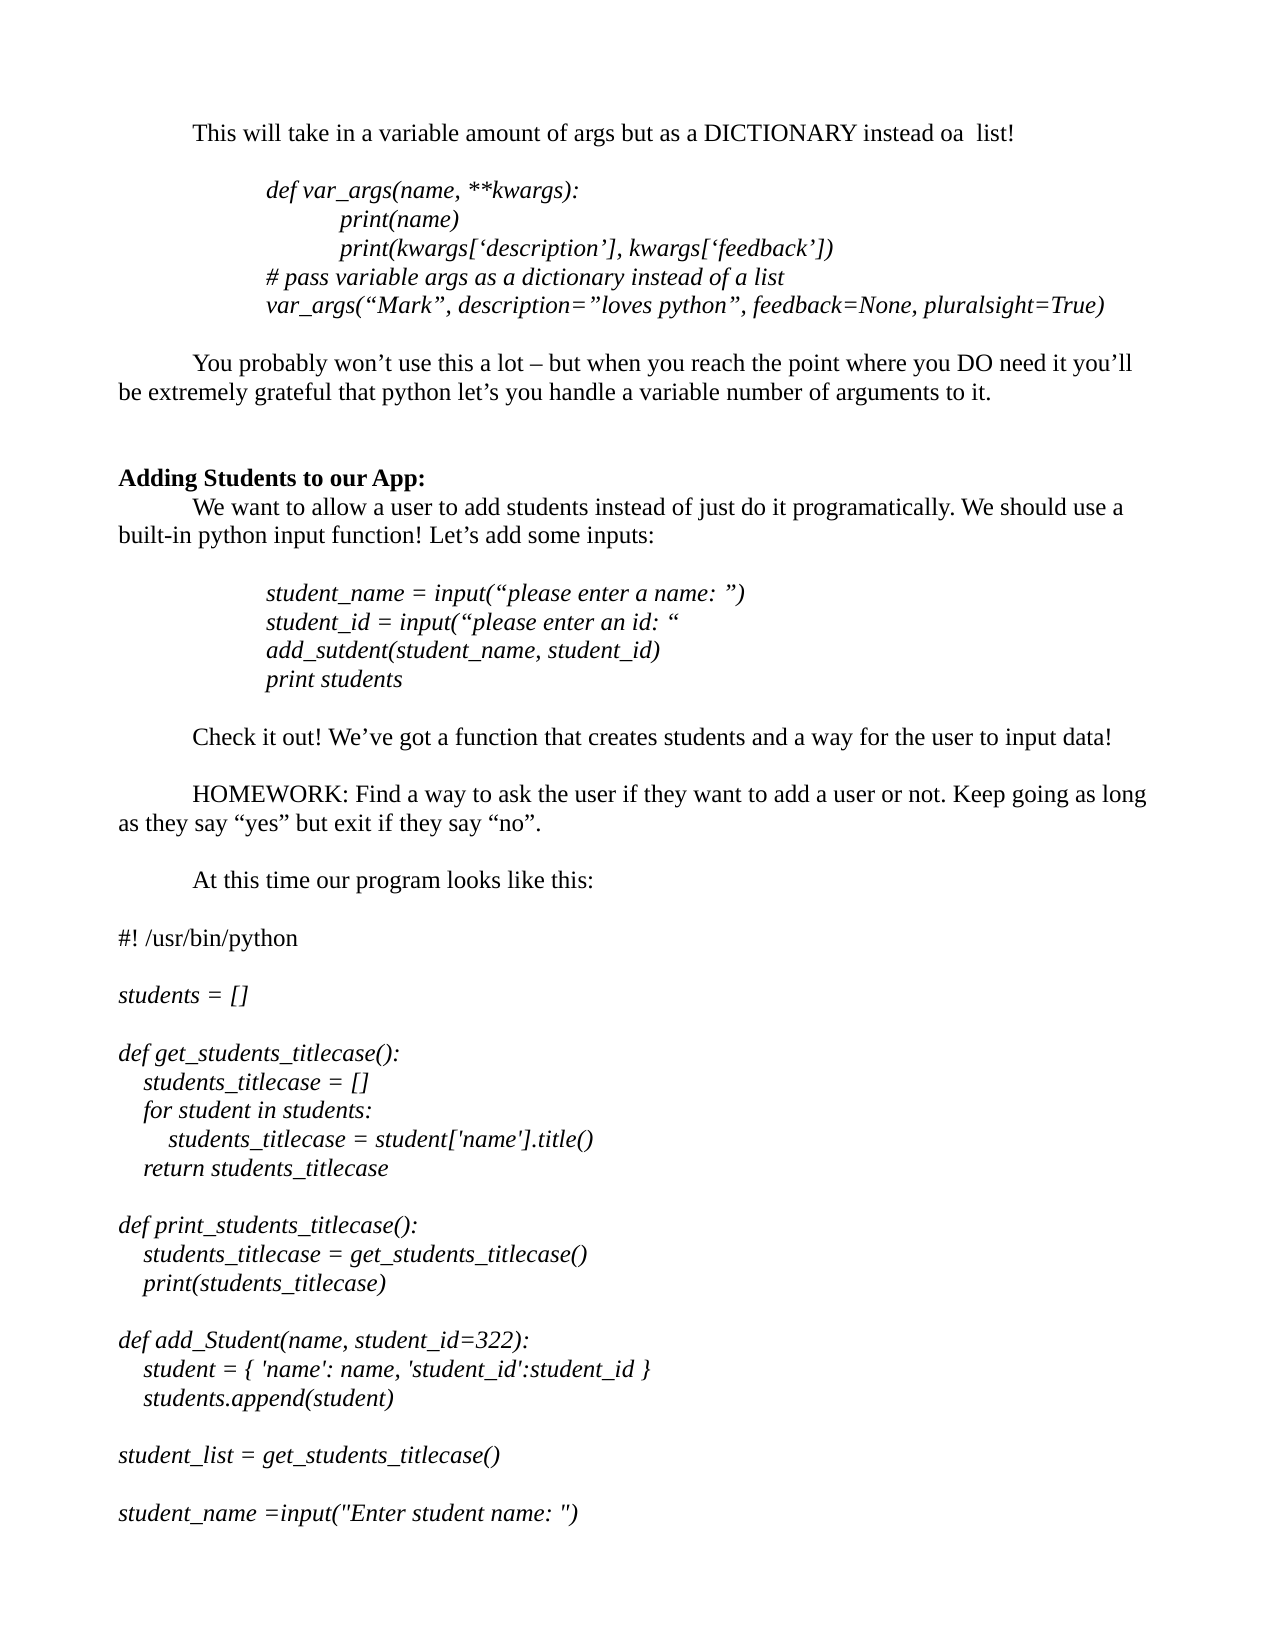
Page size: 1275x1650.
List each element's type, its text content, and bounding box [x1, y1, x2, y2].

text student_list = get_students_titlecase() [118, 1441, 1157, 1469]
text print(name) [118, 204, 1157, 233]
text student = { 'name': name, 'student_id':student_id } [118, 1354, 1157, 1383]
text Check it out! We’ve got a function that creates students and a way for the user to input data! [118, 722, 1157, 751]
text def print_students_titlecase(): [118, 1211, 1157, 1239]
text var_args(“Mark”, description=”loves python”, feedback=None, pluralsight=True) [118, 291, 1157, 319]
text student_name = input(“please enter a name: ”) [118, 578, 1157, 607]
text def get_students_titlecase(): [118, 1038, 1157, 1067]
text students_titlecase = student['name'].title() [118, 1124, 1157, 1153]
text # pass variable args as a dictionary instead of a list [118, 262, 1157, 291]
text students_titlecase = get_students_titlecase() [118, 1239, 1157, 1268]
text for student in students: [118, 1096, 1157, 1124]
text #! /usr/bin/python [118, 923, 1157, 952]
text students_titlecase = [] [118, 1067, 1157, 1096]
text print(students_titlecase) [118, 1268, 1157, 1297]
text students = [] [118, 981, 1157, 1009]
text students.append(student) [118, 1383, 1157, 1412]
text print students [118, 664, 1157, 693]
text At this time our program looks like this: [118, 866, 1157, 894]
text def add_Student(name, student_id=322): [118, 1326, 1157, 1354]
text print(kwargs[‘description’], kwargs[‘feedback’]) [118, 233, 1157, 262]
text You probably won’t use this a lot – but when you reach the point where you DO need it you’ll be extremely grateful that python let’s you handle a variable number of arguments to it. [118, 348, 1157, 406]
text This will take in a variable amount of args but as a DICTIONARY instead oa list! [118, 118, 1157, 147]
text return students_titlecase [118, 1153, 1157, 1182]
text student_name =input("Enter student name: ") [118, 1498, 1157, 1527]
text HOMEWORK: Find a way to ask the user if they want to add a user or not. Keep going as long as they say “yes” but exit if they say “no”. [118, 779, 1157, 837]
text We want to allow a user to add students instead of just do it programatically. We should use a built-in python input function! Let’s add some inputs: [118, 492, 1157, 549]
text add_sutdent(student_name, student_id) [118, 636, 1157, 664]
text student_id = input(“please enter an id: “ [118, 607, 1157, 636]
text Adding Students to our App: [118, 463, 1157, 492]
text def var_args(name, **kwargs): [118, 176, 1157, 204]
